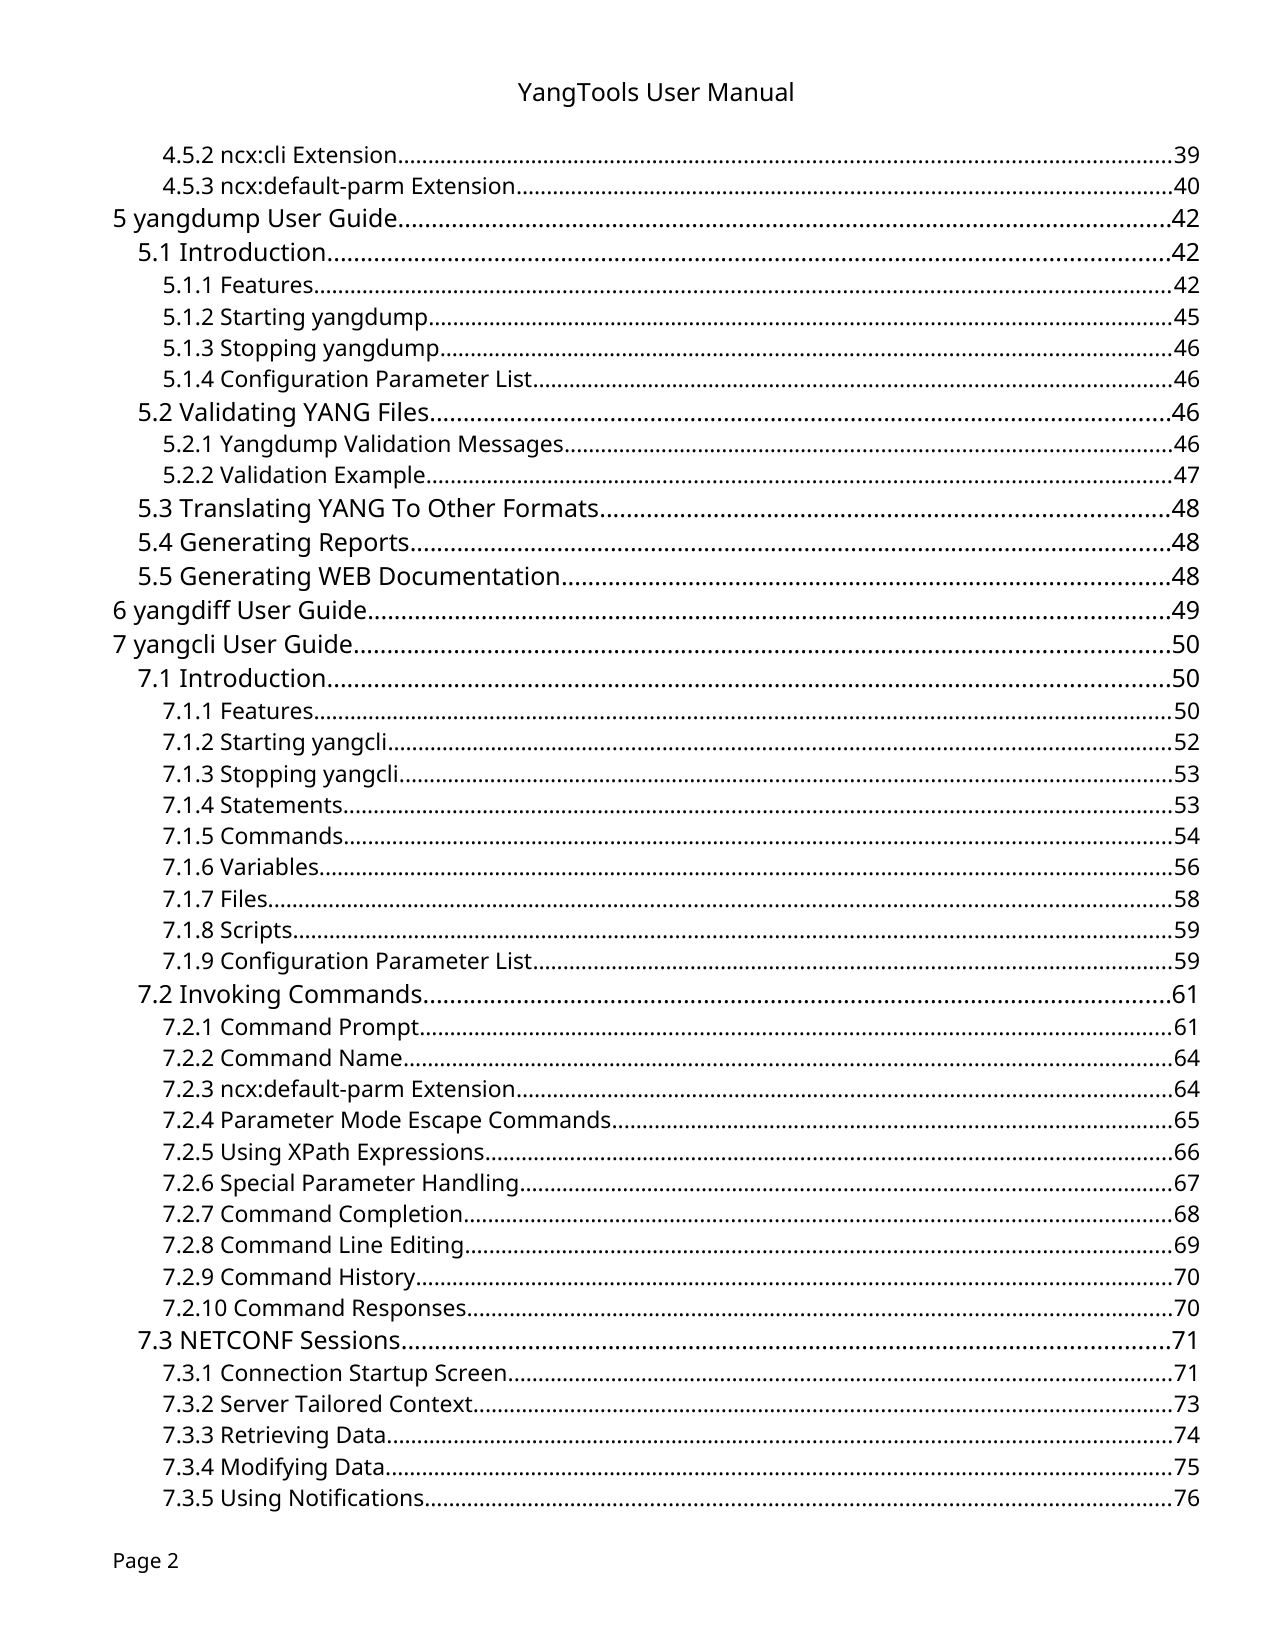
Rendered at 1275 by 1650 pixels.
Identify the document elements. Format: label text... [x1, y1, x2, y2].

text 7.2.10 Command Responses 70 [162, 1292, 1200, 1323]
text 5.1 Introduction 42 [137, 235, 1200, 269]
text 4.5.2 ncx:cli Extension 39 [162, 138, 1200, 170]
text 7.2.9 Command History 70 [162, 1260, 1200, 1292]
text 7.2 Invoking Commands 61 [137, 976, 1200, 1010]
text 7.2.4 Parameter Mode Escape Commands 65 [162, 1104, 1200, 1135]
text 7.3.4 Modifying Data 75 [162, 1451, 1200, 1482]
text 7.3.1 Connection Startup Screen 71 [162, 1357, 1200, 1388]
text 7.2.3 ncx:default-parm Extension 64 [162, 1073, 1200, 1104]
text 5.4 Generating Reports 48 [137, 525, 1200, 559]
text 5 yangdump User Guide 42 [112, 201, 1200, 235]
text 7.1.2 Starting yangcli 52 [162, 726, 1200, 758]
text 7 yangcli User Guide 50 [112, 627, 1200, 661]
text 7.2.5 Using XPath Expressions 66 [162, 1135, 1200, 1167]
text 5.2 Validating YANG Files 46 [137, 394, 1200, 428]
text 6 yangdiff User Guide 49 [112, 593, 1200, 627]
text 5.1.3 Stopping yangdump 46 [162, 332, 1200, 363]
text 7.3 NETCONF Sessions 71 [137, 1323, 1200, 1357]
text 7.1.1 Features 50 [162, 695, 1200, 726]
text 7.3.3 Retrieving Data 74 [162, 1419, 1200, 1451]
text 7.2.8 Command Line Editing 69 [162, 1229, 1200, 1260]
text 7.2.6 Special Parameter Handling 67 [162, 1167, 1200, 1198]
text 7.2.2 Command Name 64 [162, 1042, 1200, 1073]
text 7.1.3 Stopping yangcli 53 [162, 758, 1200, 789]
text 5.3 Translating YANG To Other Formats 48 [137, 491, 1200, 525]
text 7.3.5 Using Notifications 76 [162, 1482, 1200, 1513]
text 5.5 Generating WEB Documentation 48 [137, 559, 1200, 593]
text 5.2.2 Validation Example 47 [162, 459, 1200, 491]
text 7.1.4 Statements 53 [162, 789, 1200, 820]
text 5.1.4 Configuration Parameter List 46 [162, 363, 1200, 394]
text 4.5.3 ncx:default-parm Extension 40 [162, 170, 1200, 201]
text 5.1.2 Starting yangdump 45 [162, 300, 1200, 332]
text 5.2.1 Yangdump Validation Messages 46 [162, 428, 1200, 459]
text 7.1.5 Commands 54 [162, 820, 1200, 851]
text 7.1.9 Configuration Parameter List 59 [162, 945, 1200, 976]
text 7.2.1 Command Prompt 61 [162, 1010, 1200, 1042]
text 5.1.1 Features 42 [162, 269, 1200, 300]
text 7.1.6 Variables 56 [162, 851, 1200, 883]
text 7.1.8 Scripts 59 [162, 914, 1200, 945]
text 7.1 Introduction 50 [137, 661, 1200, 695]
text 7.3.2 Server Tailored Context 73 [162, 1388, 1200, 1419]
text 7.2.7 Command Completion 68 [162, 1198, 1200, 1229]
text 7.1.7 Files 58 [162, 883, 1200, 914]
